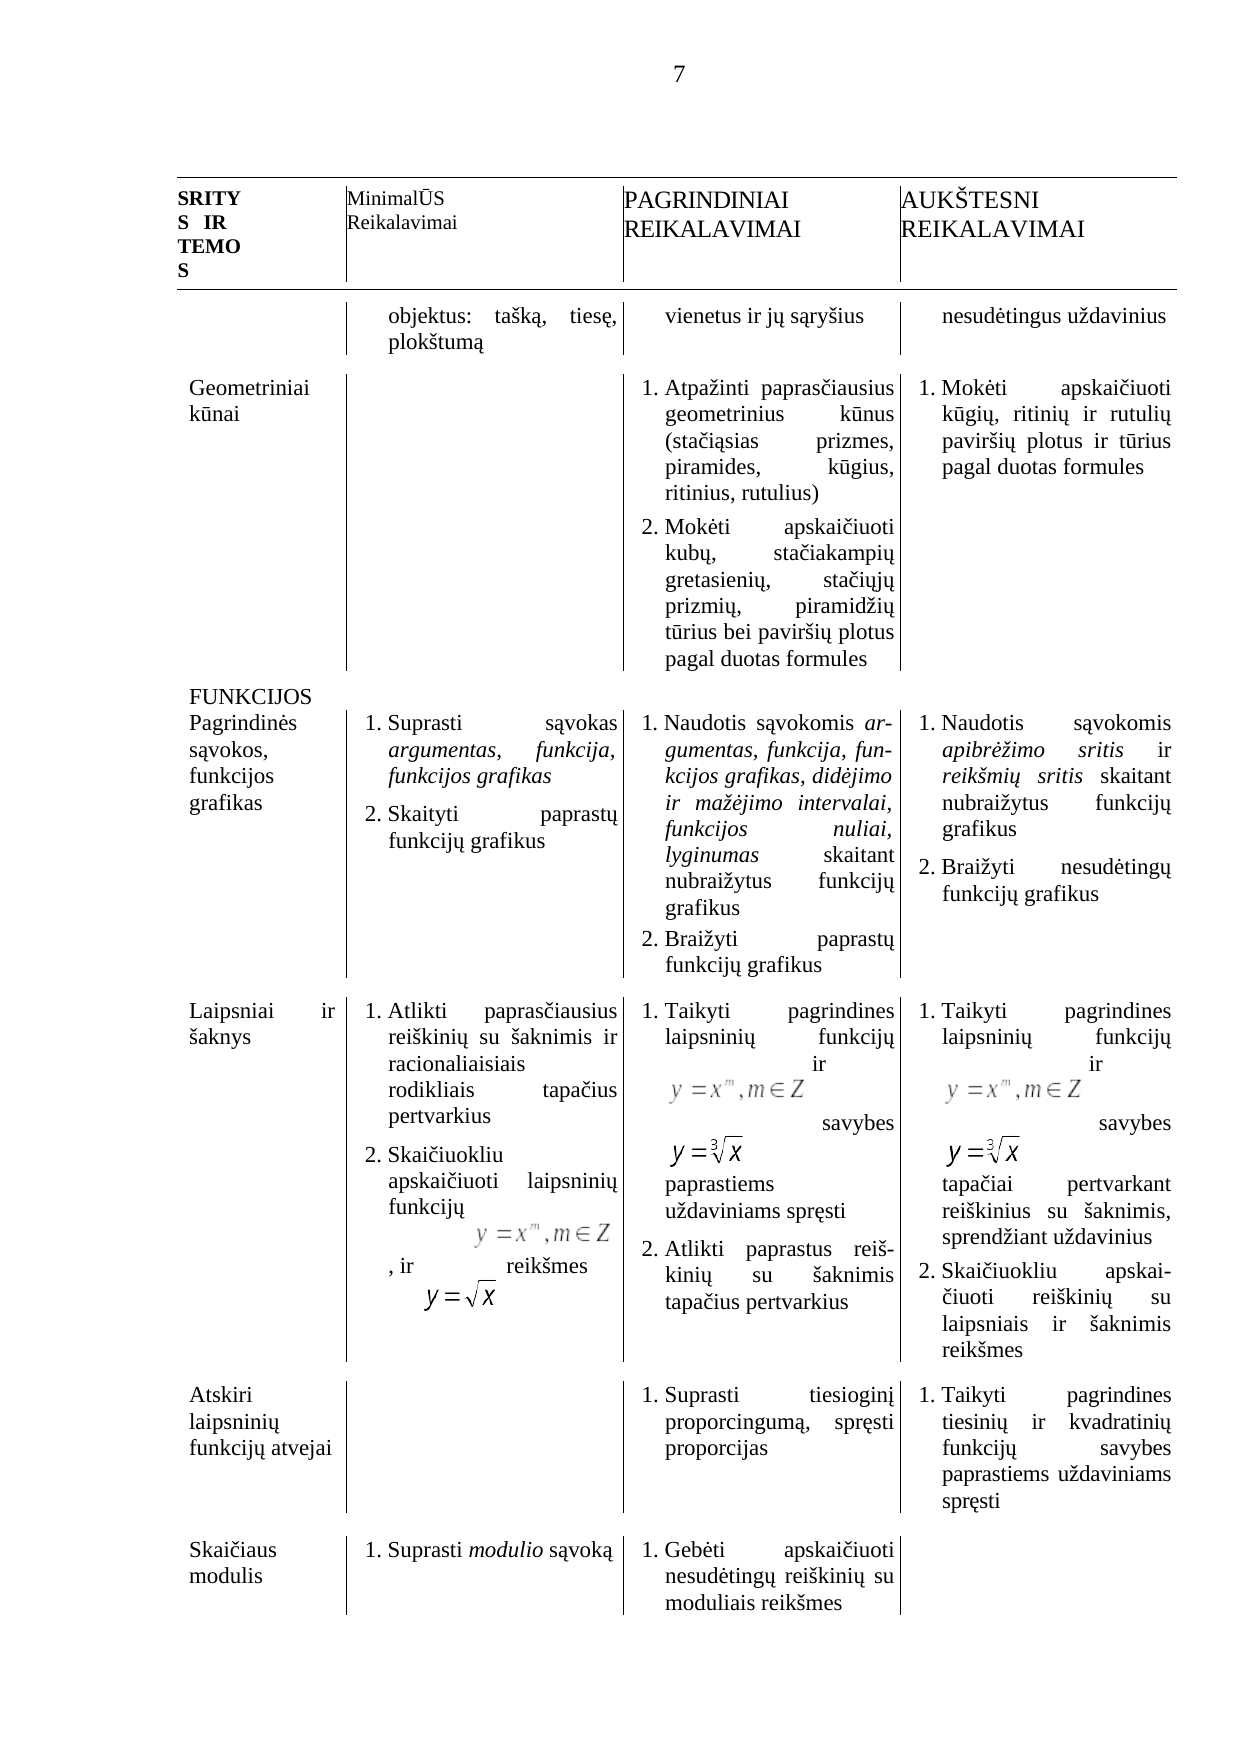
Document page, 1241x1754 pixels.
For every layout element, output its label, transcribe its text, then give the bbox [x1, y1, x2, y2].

table_cell [1177, 1381, 1182, 1513]
table_cell [1177, 374, 1182, 671]
table_cell [347, 282, 623, 289]
table_cell [177, 282, 347, 289]
table_cell [900, 1362, 1177, 1381]
table_cell [177, 290, 1177, 302]
table_cell 1. Suprasti tiesioginį proporcingumą, spręsti proporcijas [624, 1381, 900, 1513]
table_cell [1177, 1362, 1182, 1381]
table_cell Laipsniai ir šaknys [177, 997, 346, 1362]
table_cell [1177, 1536, 1182, 1615]
table_cell [1177, 1513, 1182, 1536]
table_cell [1177, 710, 1182, 830]
table_cell [347, 671, 623, 709]
table_cell 1. Atpažinti paprasčiausius geometrinius kūnus (stačiąsias prizmes, piramides, kūgius, ritinius, rutulius) 2. Mokėti apskaičiuoti kubų, stačiakampių gretasienių, stačiųjų prizmių, piramidžių tūrius bei paviršių plotus pagal duotas formules [624, 374, 900, 671]
table_header [347, 178, 623, 186]
table_cell 1. Atlikti paprasčiausius reiškinių su šaknimis ir racionaliaisiais rodikliais tapačius pertvarkius 2. Skaičiuokliu apskaičiuoti laipsninių funkcijų , ir reikšmes [347, 997, 623, 1362]
table_cell Pagrindinės sąvokos, funkcijos grafikas [177, 710, 346, 830]
table_cell 1. Naudotis sąvokomis apibrėžimo sritis ir reikšmių sritis skaitant nubraižytus funkcijų grafikus 2. Braižyti nesudėtingų funkcijų grafikus [901, 710, 1177, 978]
table_cell [1177, 671, 1182, 709]
table_cell 1. Mokėti apskaičiuoti kūgių, ritinių ir rutulių paviršių plotus ir tūrius pagal duotas formules [901, 374, 1177, 671]
table_cell FUNKCIJOS [177, 671, 347, 709]
table_cell pagrindiniAI reikalavimai [624, 186, 900, 282]
table_cell Skaičiaus modulis [177, 1536, 346, 1615]
table_header [1177, 177, 1182, 186]
table_cell [347, 355, 623, 374]
table_cell 1. Suprasti sąvokas argumentas, funkcija, funkcijos grafikas 2. Skaityti paprastų funkcijų grafikus [347, 710, 623, 978]
table_cell [900, 1513, 1177, 1536]
table_cell [900, 671, 1177, 709]
table_cell [900, 978, 1177, 997]
table_cell [347, 1381, 623, 1513]
table_cell [177, 830, 346, 978]
table_cell [624, 978, 900, 997]
table_cell [624, 1513, 900, 1536]
table_cell 1. Taikyti pagrindines laipsninių funkcijų ir savybes tapačiai pertvarkant reiškinius su šaknimis, sprendžiant uždavinius 2. Skaičiuokliu apskai-čiuoti reiškinių su laipsniais ir šaknimis reikšmes [901, 997, 1177, 1362]
table_cell [901, 1536, 1177, 1615]
table_cell [1177, 186, 1182, 282]
table_cell [347, 978, 623, 997]
table_cell MinimalŪS Reikalavimai [347, 186, 623, 282]
table_cell [1177, 978, 1182, 997]
table_cell [624, 355, 900, 374]
table_cell [1177, 355, 1182, 374]
table_header [177, 178, 347, 186]
table_cell [347, 1513, 623, 1536]
table_cell Aukštesni reikalavimai [901, 186, 1177, 282]
table_cell objektus: tašką, tiesę, plokštumą [347, 302, 623, 355]
table_cell nesudėtingus uždavinius [901, 302, 1177, 355]
table_cell [1177, 302, 1182, 355]
table_cell 1. Naudotis sąvokomis ar-gumentas, funkcija, fun-kcijos grafikas, didėjimo ir mažėjimo intervalai, funkcijos nuliai, lyginumas skaitant nubraižytus funkcijų grafikus 2. Braižyti paprastų funkcijų grafikus [624, 710, 900, 978]
table_cell 1. Taikyti pagrindines laipsninių funkcijų ir savybes paprastiems uždaviniams spręsti 2. Atlikti paprastus reiš-kinių su šaknimis tapačius pertvarkius [624, 997, 900, 1362]
table_cell [624, 282, 900, 289]
table_cell [900, 355, 1177, 374]
table_cell [347, 374, 623, 671]
table_cell 1. Taikyti pagrindines tiesinių ir kvadratinių funkcijų savybes paprastiems uždaviniams spręsti [901, 1381, 1177, 1513]
table_cell [624, 671, 900, 709]
table_cell 1. Gebėti apskaičiuoti nesudėtingų reiškinių su moduliais reikšmes [624, 1536, 900, 1615]
table_cell Geometriniai kūnai [177, 374, 346, 671]
table_cell [177, 355, 347, 374]
table_header [624, 178, 900, 186]
table_cell [177, 978, 347, 997]
table_cell [1177, 289, 1182, 302]
table_cell 1. Suprasti modulio sąvoką [347, 1536, 623, 1615]
table_cell [177, 302, 346, 355]
table_cell [1177, 830, 1182, 978]
table_cell Atskiri laipsninių funkcijų atvejai [177, 1381, 346, 1513]
table_cell [177, 1362, 347, 1381]
table_cell sritys ir temos [177, 186, 346, 282]
table_header [900, 178, 1177, 186]
table_cell [900, 282, 1177, 289]
table_cell [624, 1362, 900, 1381]
table_cell vienetus ir jų sąryšius [624, 302, 900, 355]
table_cell [347, 1362, 623, 1381]
table_cell [1177, 997, 1182, 1362]
table_cell [177, 1513, 347, 1536]
